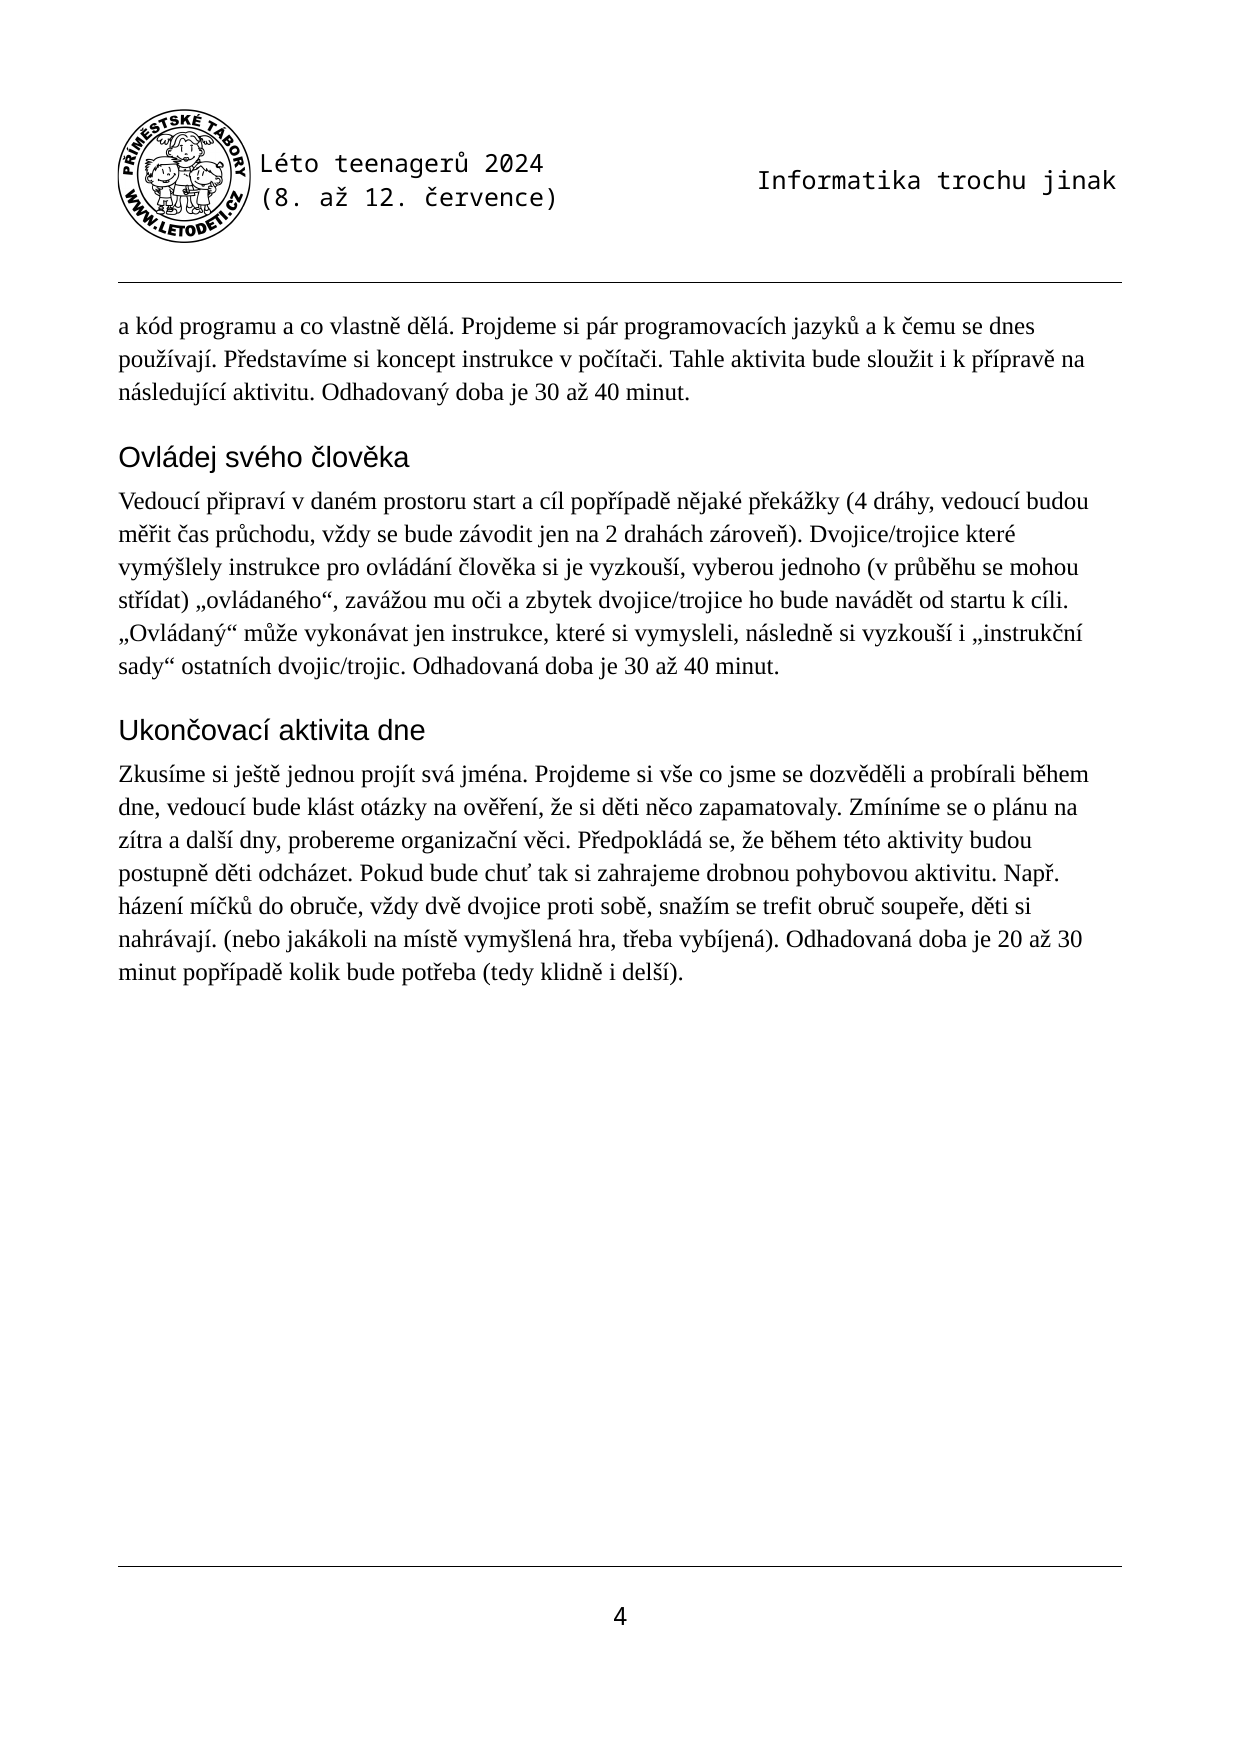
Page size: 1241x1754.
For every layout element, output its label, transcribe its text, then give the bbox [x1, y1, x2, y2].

text Vedoucí připraví v daném prostoru start a cíl popřípadě nějaké překážky (4 dráhy, vedoucí budou měřit čas průchodu, vždy se bude závodit jen na 2 drahách zároveň). Dvojice/trojice které vymýšlely instrukce pro ovládání člověka si je vyzkouší, vyberou jednoho (v průběhu se mohou střídat) „ovládaného“, zavážou mu oči a zbytek dvojice/trojice ho bude navádět od startu k cíli. „Ovládaný“ může vykonávat jen instrukce, které si vymysleli, následně si vyzkouší i „instrukční sady“ ostatních dvojic/trojic. Odhadovaná doba je 30 až 40 minut. [118, 486, 1122, 679]
picture [117, 107, 251, 243]
text Zkusíme si ještě jednou projít svá jména. Projdeme si vše co jsme se dozvěděli a probírali během dne, vedoucí bude klást otázky na ověření, že si děti něco zapamatovaly. Zmíníme se o plánu na zítra a další dny, probereme organizační věci. Předpokládá se, že během této aktivity budou postupně děti odcházet. Pokud bude chuť tak si zahrajeme drobnou pohybovou aktivitu. Např. házení míčků do obruče, vždy dvě dvojice proti sobě, snažím se trefit obruč soupeře, děti si nahrávají. (nebo jakákoli na místě vymyšlená hra, třeba vybíjená). Odhadovaná doba je 20 až 30 minut popřípadě kolik bude potřeba (tedy klidně i delší). [118, 759, 1122, 986]
subtitle Ovládej svého člověka [118, 440, 1122, 473]
subtitle Ukončovací aktivita dne [118, 713, 1122, 747]
text a kód programu a co vlastně dělá. Projdeme si pár programovacích jazyků a k čemu se dnes používají. Představíme si koncept instrukce v počítači. Tahle aktivita bude sloužit i k přípravě na následující aktivitu. Odhadovaný doba je 30 až 40 minut. [118, 311, 1122, 406]
